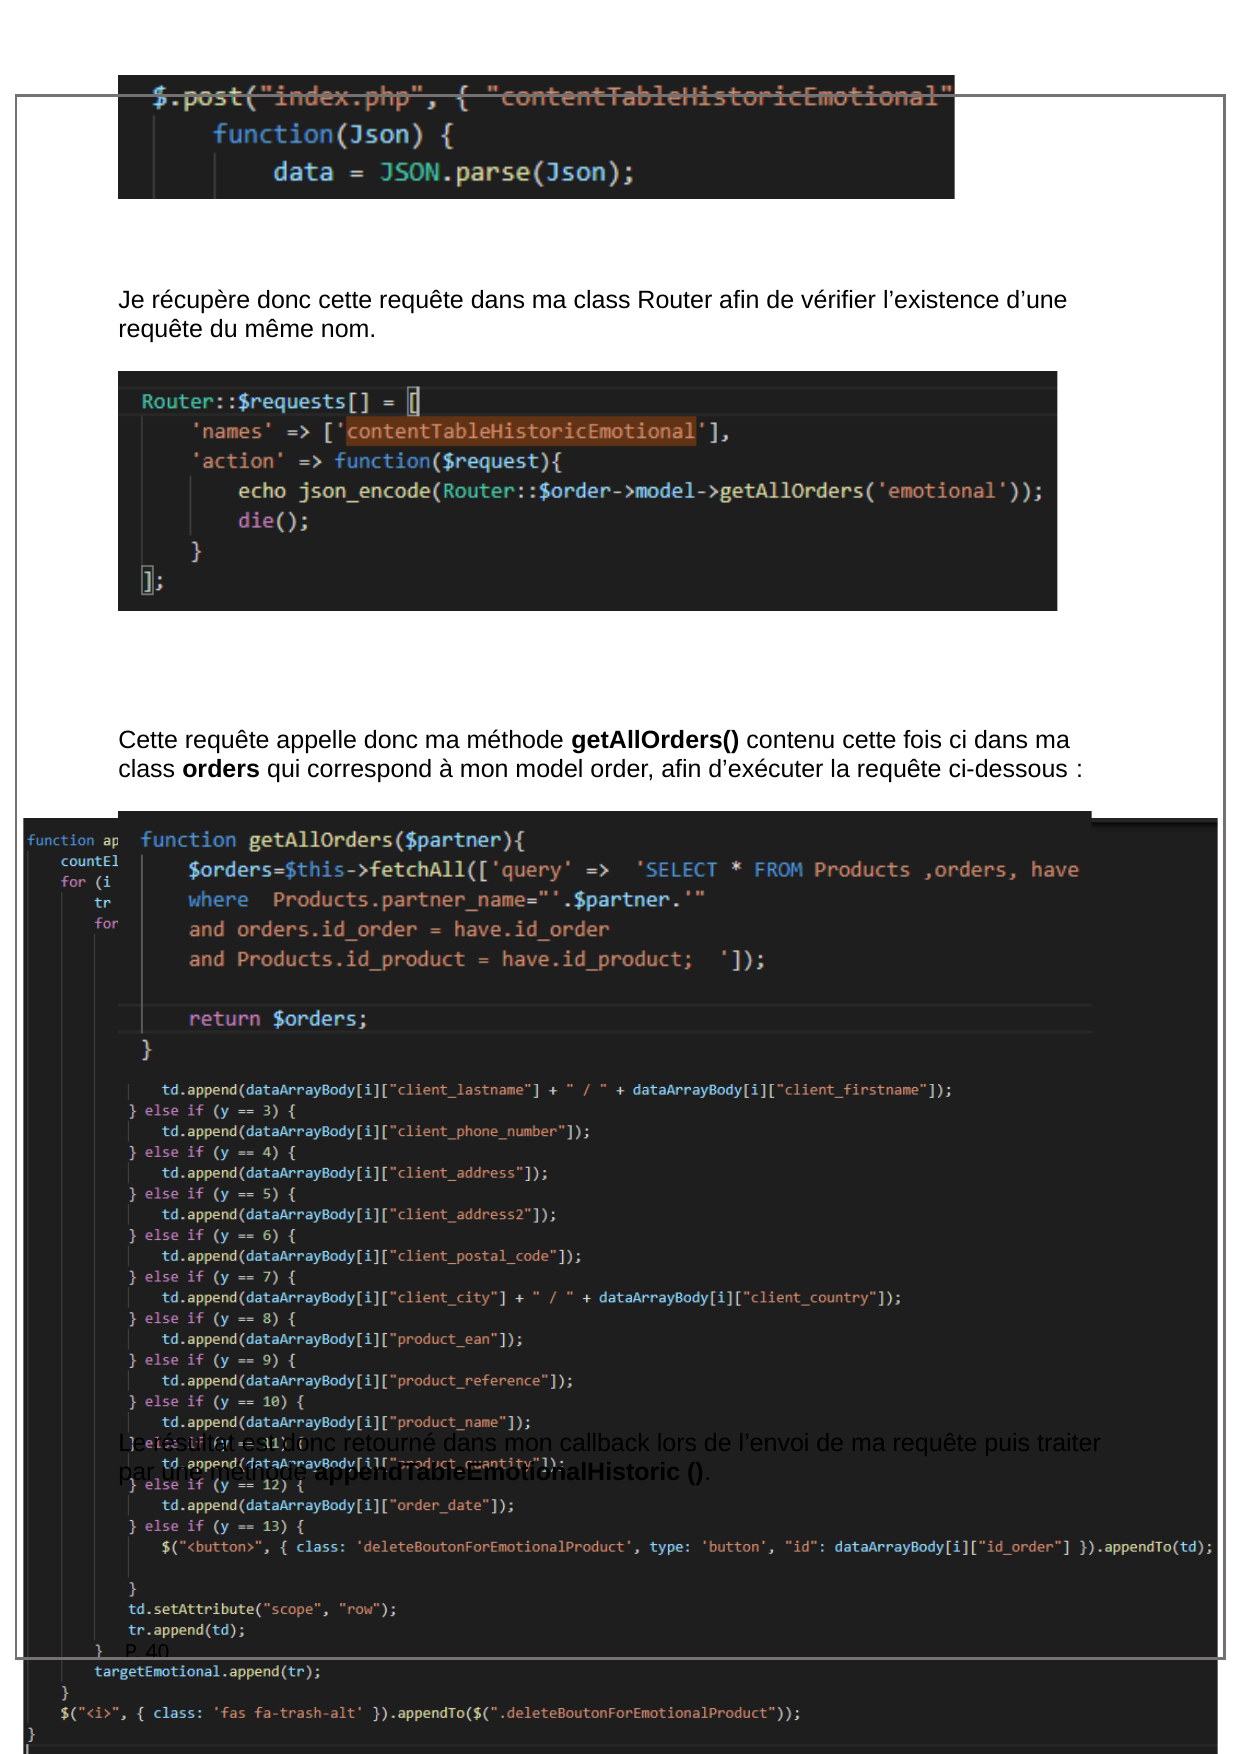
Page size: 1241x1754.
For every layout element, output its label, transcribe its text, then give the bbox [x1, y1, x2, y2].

text Cette requête appelle donc ma méthode getAllOrders() contenu cette fois ci dans ma class orders qui correspond à mon model order, afin d’exécuter la requête ci-dessous : [118, 725, 1122, 783]
text Je récupère donc cette requête dans ma class Router afin de vérifier l’existence d’une requête du même nom. [118, 285, 1122, 342]
